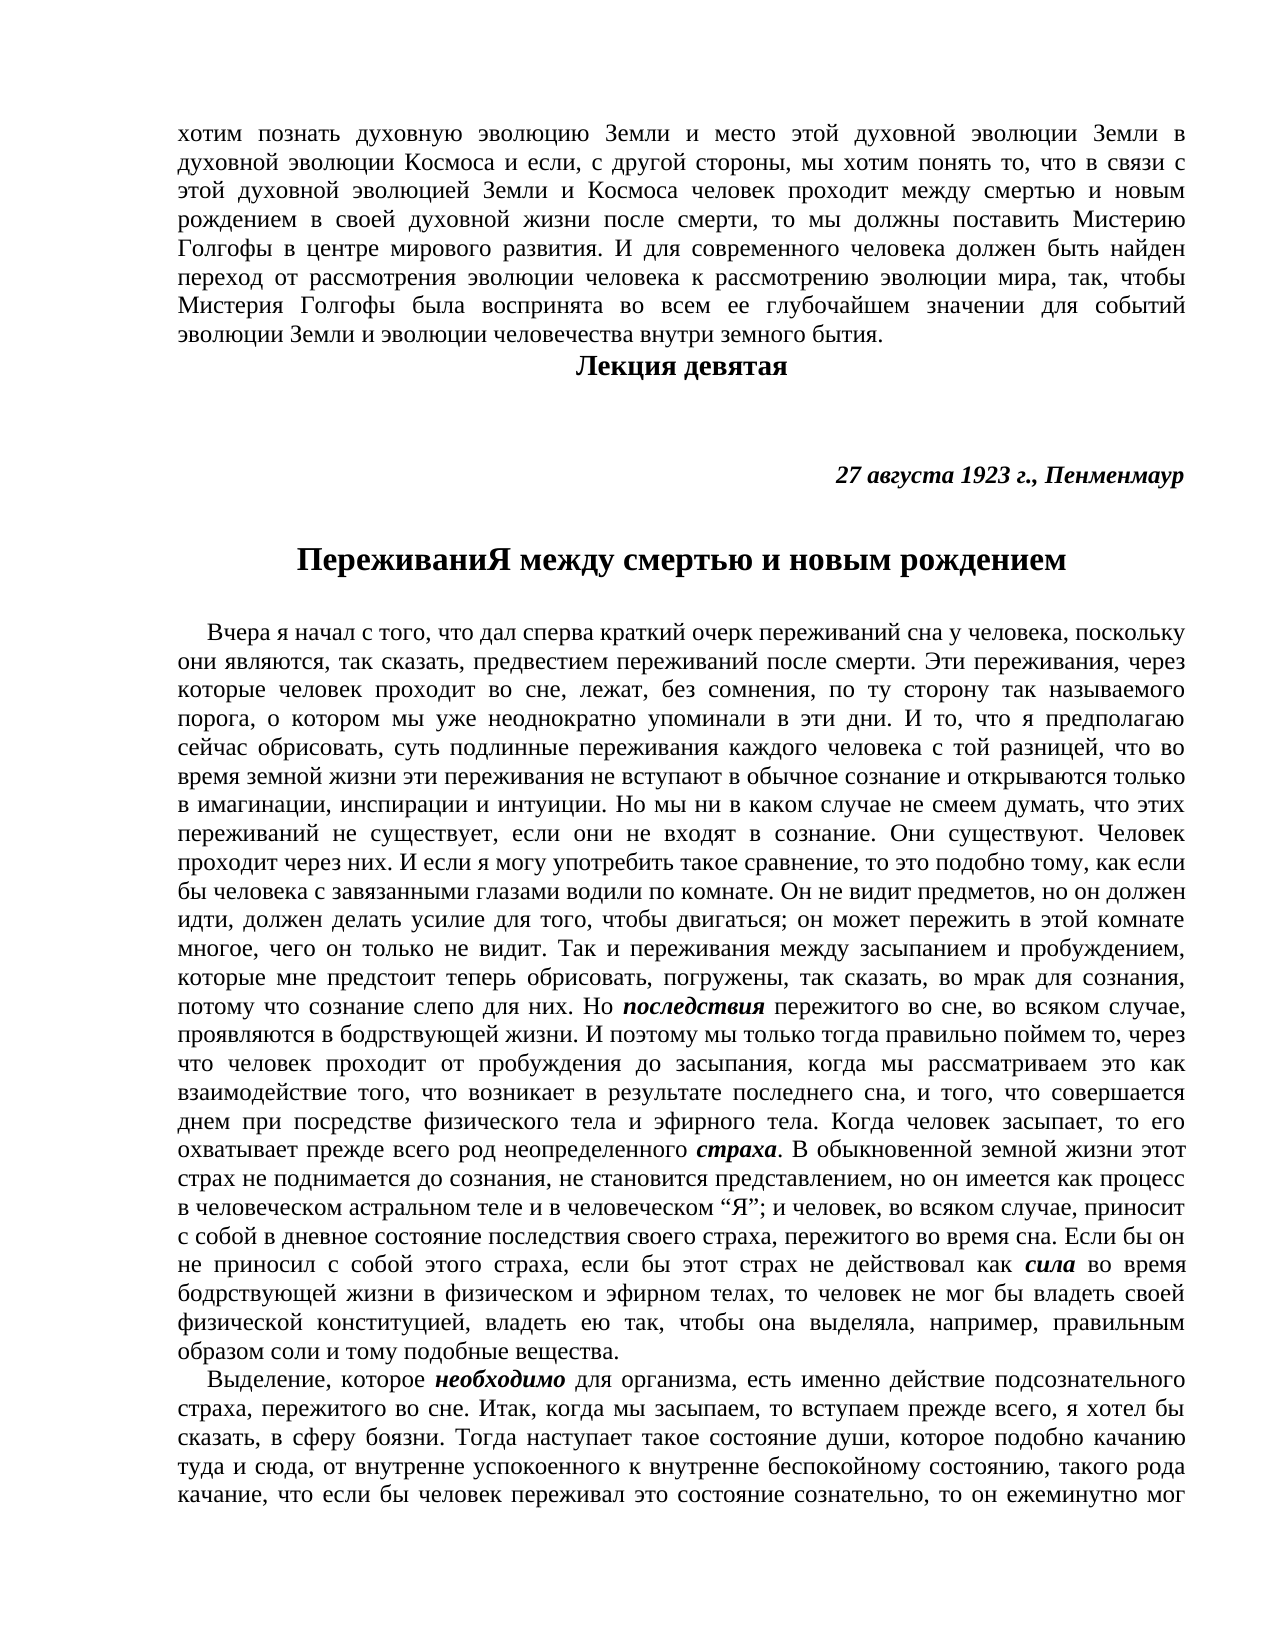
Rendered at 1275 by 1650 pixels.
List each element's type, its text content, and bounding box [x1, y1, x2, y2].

text Выделение, которое необходимо для организма, есть именно действие подсознательного страха, пережитого во сне. Итак, когда мы засыпаем, то вступаем прежде всего, я хотел бы сказать, в сферу боязни. Тогда наступает такое состояние души, которое подобно качанию туда и сюда, от внутренне успокоенного к внутренне беспокойному состоянию, такого рода качание, что если бы человек переживал это состояние сознательно, то он ежеминутно мог [177, 1364, 1186, 1508]
text хотим познать духовную эволюцию Земли и место этой духовной эволюции Земли в духовной эволюции Космоса и если, с другой стороны, мы хотим понять то, что в связи с этой духовной эволюцией Земли и Космоса человек проходит между смертью и новым рождением в своей духовной жизни после смерти, то мы должны поставить Мистерию Голгофы в центре мирового развития. И для современного человека должен быть найден переход от рассмотрения эволюции человека к рассмотрению эволюции мира, так, чтобы Мистерия Голгофы была воспринята во всем ее глубочайшем значении для событий эволюции Земли и эволюции человечества внутри земного бытия. [177, 118, 1186, 348]
text 27 августа 1923 г., Пенменмаур [177, 460, 1186, 489]
text Лекция девятая [177, 348, 1186, 382]
text Вчера я начал с того, что дал сперва краткий очерк переживаний сна у человека, поскольку они являются, так сказать, предвестием переживаний после смерти. Эти переживания, через которые человек проходит во сне, лежат, без сомнения, по ту сторону так называемого порога, о котором мы уже неоднократно упоминали в эти дни. И то, что я предполагаю сейчас обрисовать, суть подлинные переживания каждого человека с той разницей, что во время земной жизни эти переживания не вступают в обычное сознание и открываются только в имагинации, инспирации и интуиции. Но мы ни в каком случае не смеем думать, что этих переживаний не существует, если они не входят в сознание. Они существуют. Человек проходит через них. И если я могу употребить такое сравнение, то это подобно тому, как если бы человека с завязанными глазами водили по комнате. Он не видит предметов, но он должен идти, должен делать усилие для того, чтобы двигаться; он может пережить в этой комнате многое, чего он только не видит. Так и переживания между засыпанием и пробуждением, которые мне предстоит теперь обрисовать, погружены, так сказать, во мрак для сознания, потому что сознание слепо для них. Но последствия пережитого во сне, во всяком случае, проявляются в бодрствующей жизни. И поэтому мы только тогда правильно поймем то, через что человек проходит от пробуждения до засыпания, когда мы рассматриваем это как взаимодействие того, что возникает в результате последнего сна, и того, что совершается днем при посредстве физического тела и эфирного тела. Когда человек засыпает, то его охватывает прежде всего род неопределенного страха. В обыкновенной земной жизни этот страх не поднимается до сознания, не становится представлением, но он имеется как процесс в человеческом астральном теле и в человеческом “Я”; и человек, во всяком случае, приносит с собой в дневное состояние последствия своего страха, пережитого во время сна. Если бы он не приносил с собой этого страха, если бы этот страх не действовал как сила во время бодрствующей жизни в физическом и эфирном телах, то человек не мог бы владеть своей физической конституцией, владеть ею так, чтобы она выделяла, например, правильным образом соли и тому подобные вещества. [177, 617, 1186, 1364]
text ПереживаниЯ между смертью и новым рождением [177, 539, 1186, 577]
